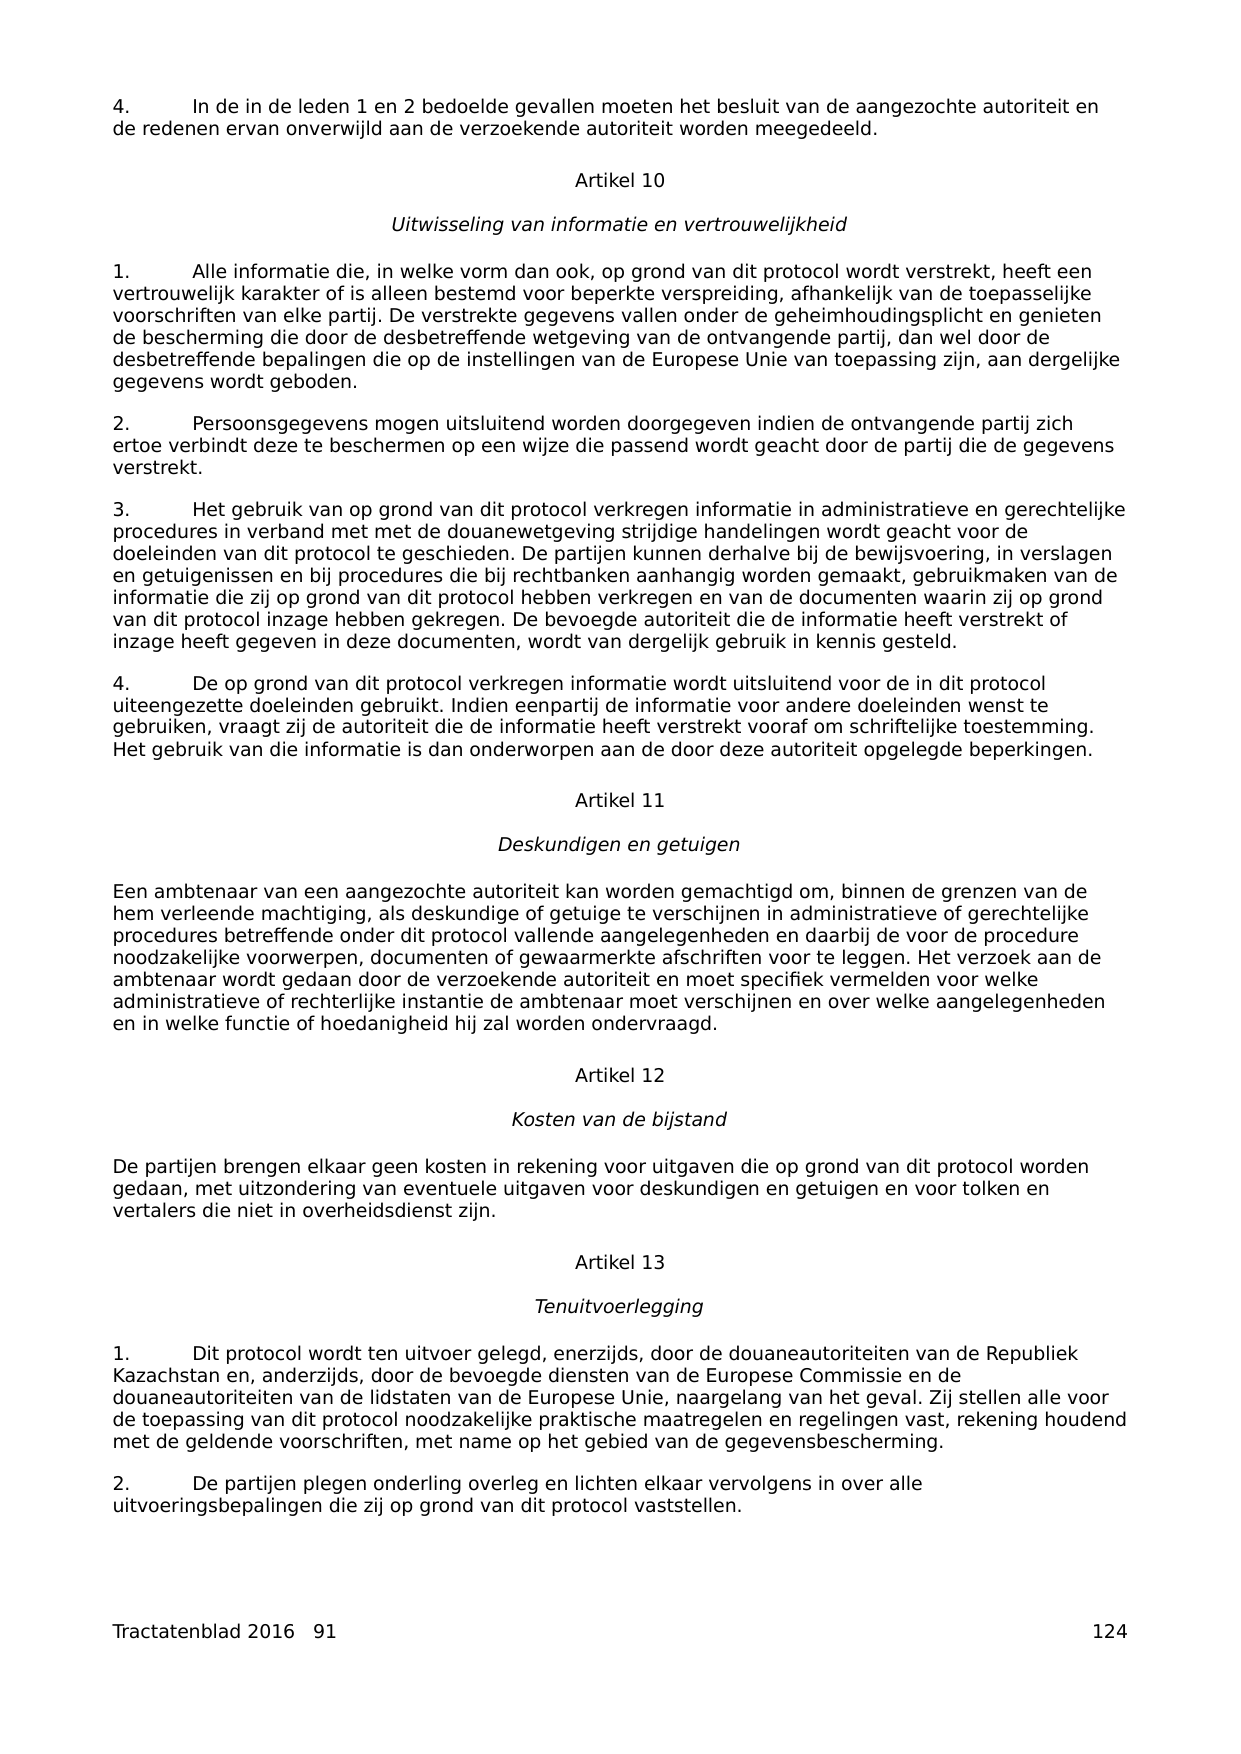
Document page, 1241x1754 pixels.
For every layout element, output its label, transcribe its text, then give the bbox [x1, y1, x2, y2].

text 4. De op grond van dit protocol verkregen informatie wordt uitsluitend voor de in dit protocol uiteengezette doeleinden gebruikt. Indien eenpartij de informatie voor andere doeleinden wenst te gebruiken, vraagt zij de autoriteit die de informatie heeft verstrekt vooraf om schriftelijke toestemming. Het gebruik van die informatie is dan onderworpen aan de door deze autoriteit opgelegde beperkingen. [112, 672, 1128, 760]
text 4. In de in de leden 1 en 2 bedoelde gevallen moeten het besluit van de aangezochte autoriteit en de redenen ervan onverwijld aan de verzoekende autoriteit worden meegedeeld. [112, 96, 1128, 140]
subtitle Artikel 12 Kosten van de bijstand [112, 1065, 1128, 1131]
text De partijen brengen elkaar geen kosten in rekening voor uitgaven die op grond van dit protocol worden gedaan, met uitzondering van eventuele uitgaven voor deskundigen en getuigen en voor tolken en vertalers die niet in overheidsdienst zijn. [112, 1156, 1128, 1222]
text 1. Dit protocol wordt ten uitvoer gelegd, enerzijds, door de douaneautoriteiten van de Republiek Kazachstan en, anderzijds, door de bevoegde diensten van de Europese Commissie en de douaneautoriteiten van de lidstaten van de Europese Unie, naargelang van het geval. Zij stellen alle voor de toepassing van dit protocol noodzakelijke praktische maatregelen en regelingen vast, rekening houdend met de geldende voorschriften, met name op het gebied van de gegevensbescherming. [112, 1343, 1128, 1453]
text 2. De partijen plegen onderling overleg en lichten elkaar vervolgens in over alle uitvoeringsbepalingen die zij op grond van dit protocol vaststellen. [112, 1473, 1128, 1517]
text Een ambtenaar van een aangezochte autoriteit kan worden gemachtigd om, binnen de grenzen van de hem verleende machtiging, als deskundige of getuige te verschijnen in administratieve of gerechtelijke procedures betreffende onder dit protocol vallende aangelegenheden en daarbij de voor de procedure noodzakelijke voorwerpen, documenten of gewaarmerkte afschriften voor te leggen. Het verzoek aan de ambtenaar wordt gedaan door de verzoekende autoriteit en moet specifiek vermelden voor welke administratieve of rechterlijke instantie de ambtenaar moet verschijnen en over welke aangelegenheden en in welke functie of hoedanigheid hij zal worden ondervraagd. [112, 881, 1128, 1035]
text 2. Persoonsgegevens mogen uitsluitend worden doorgegeven indien de ontvangende partij zich ertoe verbindt deze te beschermen op een wijze die passend wordt geacht door de partij die de gegevens verstrekt. [112, 413, 1128, 479]
text 3. Het gebruik van op grond van dit protocol verkregen informatie in administratieve en gerechtelijke procedures in verband met met de douanewetgeving strijdige handelingen wordt geacht voor de doeleinden van dit protocol te geschieden. De partijen kunnen derhalve bij de bewijsvoering, in verslagen en getuigenissen en bij procedures die bij rechtbanken aanhangig worden gemaakt, gebruikmaken van de informatie die zij op grond van dit protocol hebben verkregen en van de documenten waarin zij op grond van dit protocol inzage hebben gekregen. De bevoegde autoriteit die de informatie heeft verstrekt of inzage heeft gegeven in deze documenten, wordt van dergelijk gebruik in kennis gesteld. [112, 499, 1128, 652]
text 1. Alle informatie die, in welke vorm dan ook, op grond van dit protocol wordt verstrekt, heeft een vertrouwelijk karakter of is alleen bestemd voor beperkte verspreiding, afhankelijk van de toepasselijke voorschriften van elke partij. De verstrekte gegevens vallen onder de geheimhoudingsplicht en genieten de bescherming die door de desbetreffende wetgeving van de ontvangende partij, dan wel door de desbetreffende bepalingen die op de instellingen van de Europese Unie van toepassing zijn, aan dergelijke gegevens wordt geboden. [112, 261, 1128, 393]
subtitle Artikel 13 Tenuitvoerlegging [112, 1252, 1128, 1318]
subtitle Artikel 11 Deskundigen en getuigen [112, 790, 1128, 856]
subtitle Artikel 10 Uitwisseling van informatie en vertrouwelijkheid [112, 170, 1128, 236]
